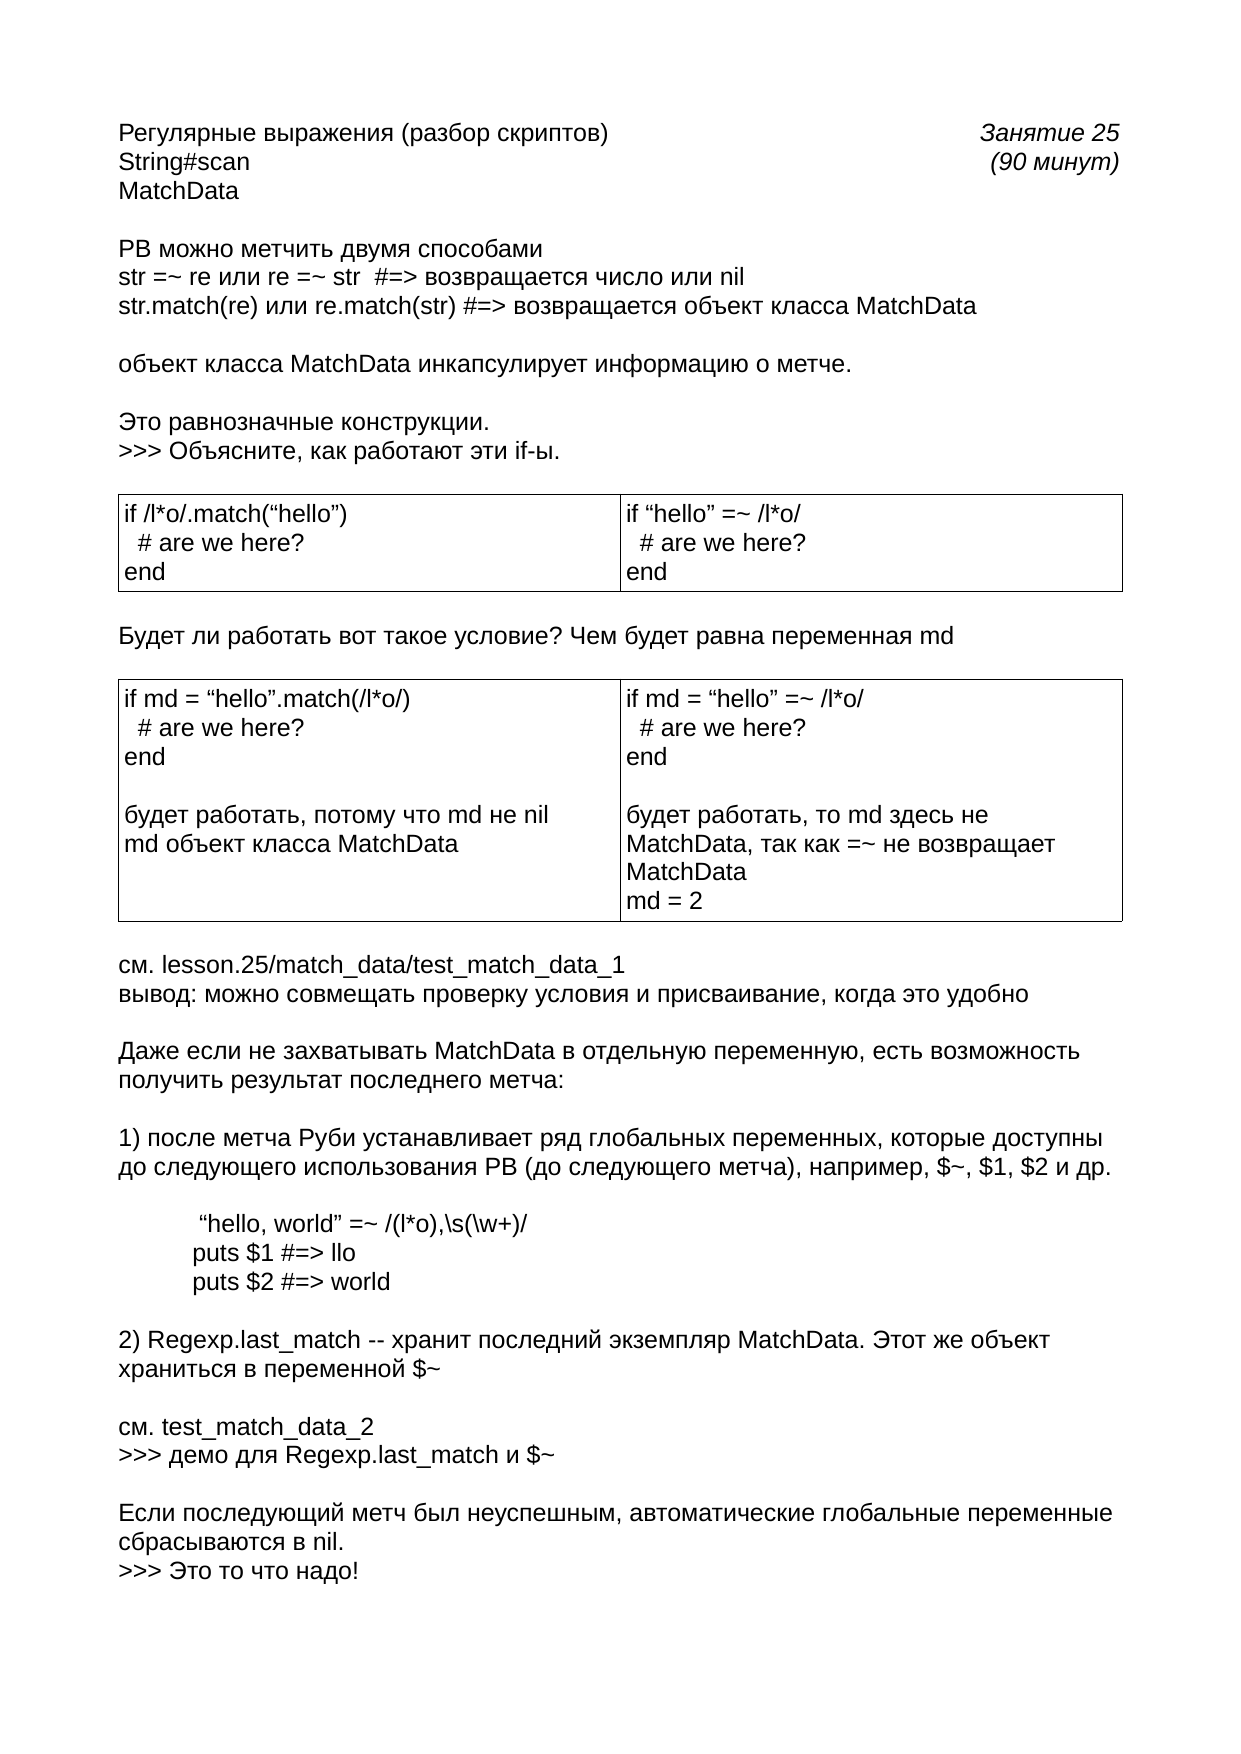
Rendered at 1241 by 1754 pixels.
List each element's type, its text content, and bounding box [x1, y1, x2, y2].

text Если последующий метч был неуспешным, автоматические глобальные переменные сбрасываются в nil. [118, 1498, 1122, 1556]
text puts $2 #=> world [118, 1267, 1122, 1296]
text объект класса MatchData инкапсулирует информацию о метче. [118, 349, 1122, 378]
text >>> Это то что надо! [118, 1556, 1122, 1584]
text 2) Regexp.last_match -- хранит последний экземпляр MatchData. Этот же объект храниться в переменной $~ [118, 1325, 1122, 1382]
table_header if /l*o/.match(“hello”) # are we here? end [119, 495, 620, 591]
text str =~ re или re =~ str #=> возвращается число или nil [118, 262, 1122, 291]
text см. test_match_data_2 [118, 1411, 1122, 1440]
text puts $1 #=> llo [118, 1238, 1122, 1267]
text Это равнозначные конструкции. [118, 407, 1122, 436]
table_header Занятие 25 (90 минут) [758, 118, 1122, 204]
text Даже если не захватывать MatchData в отдельную переменную, есть возможность получить результат последнего метча: [118, 1036, 1122, 1093]
text вывод: можно совмещать проверку условия и присваивание, когда это удобно [118, 978, 1122, 1036]
table_header Регулярные выражения (разбор скриптов) String#scan MatchData [118, 118, 758, 204]
text >>> Объясните, как работают эти if-ы. [118, 436, 1122, 464]
text РВ можно метчить двумя способами [118, 233, 1122, 262]
text Будет ли работать вот такое условие? Чем будет равна переменная md [118, 621, 1122, 649]
table_header if md = “hello”.match(/l*o/) # are we here? end будет работать, потому что md не nil md объект класса MatchData [119, 680, 620, 921]
text 1) после метча Руби устанавливает ряд глобальных переменных, которые доступны до следующего использования РВ (до следующего метча), например, $~, $1, $2 и др. [118, 1123, 1122, 1180]
text см. lesson.25/match_data/test_match_data_1 [118, 950, 1122, 978]
text >>> демо для Regexp.last_match и $~ [118, 1440, 1122, 1469]
text “hello, world” =~ /(l*o),\s(\w+)/ [118, 1209, 1122, 1238]
text str.match(re) или re.match(str) #=> возвращается объект класса MatchData [118, 291, 1122, 320]
table_header if “hello” =~ /l*o/ # are we here? end [621, 495, 1122, 591]
table_header if md = “hello” =~ /l*o/ # are we here? end будет работать, то md здесь не MatchData, так как =~ не возвращает MatchData md = 2 [621, 680, 1122, 921]
